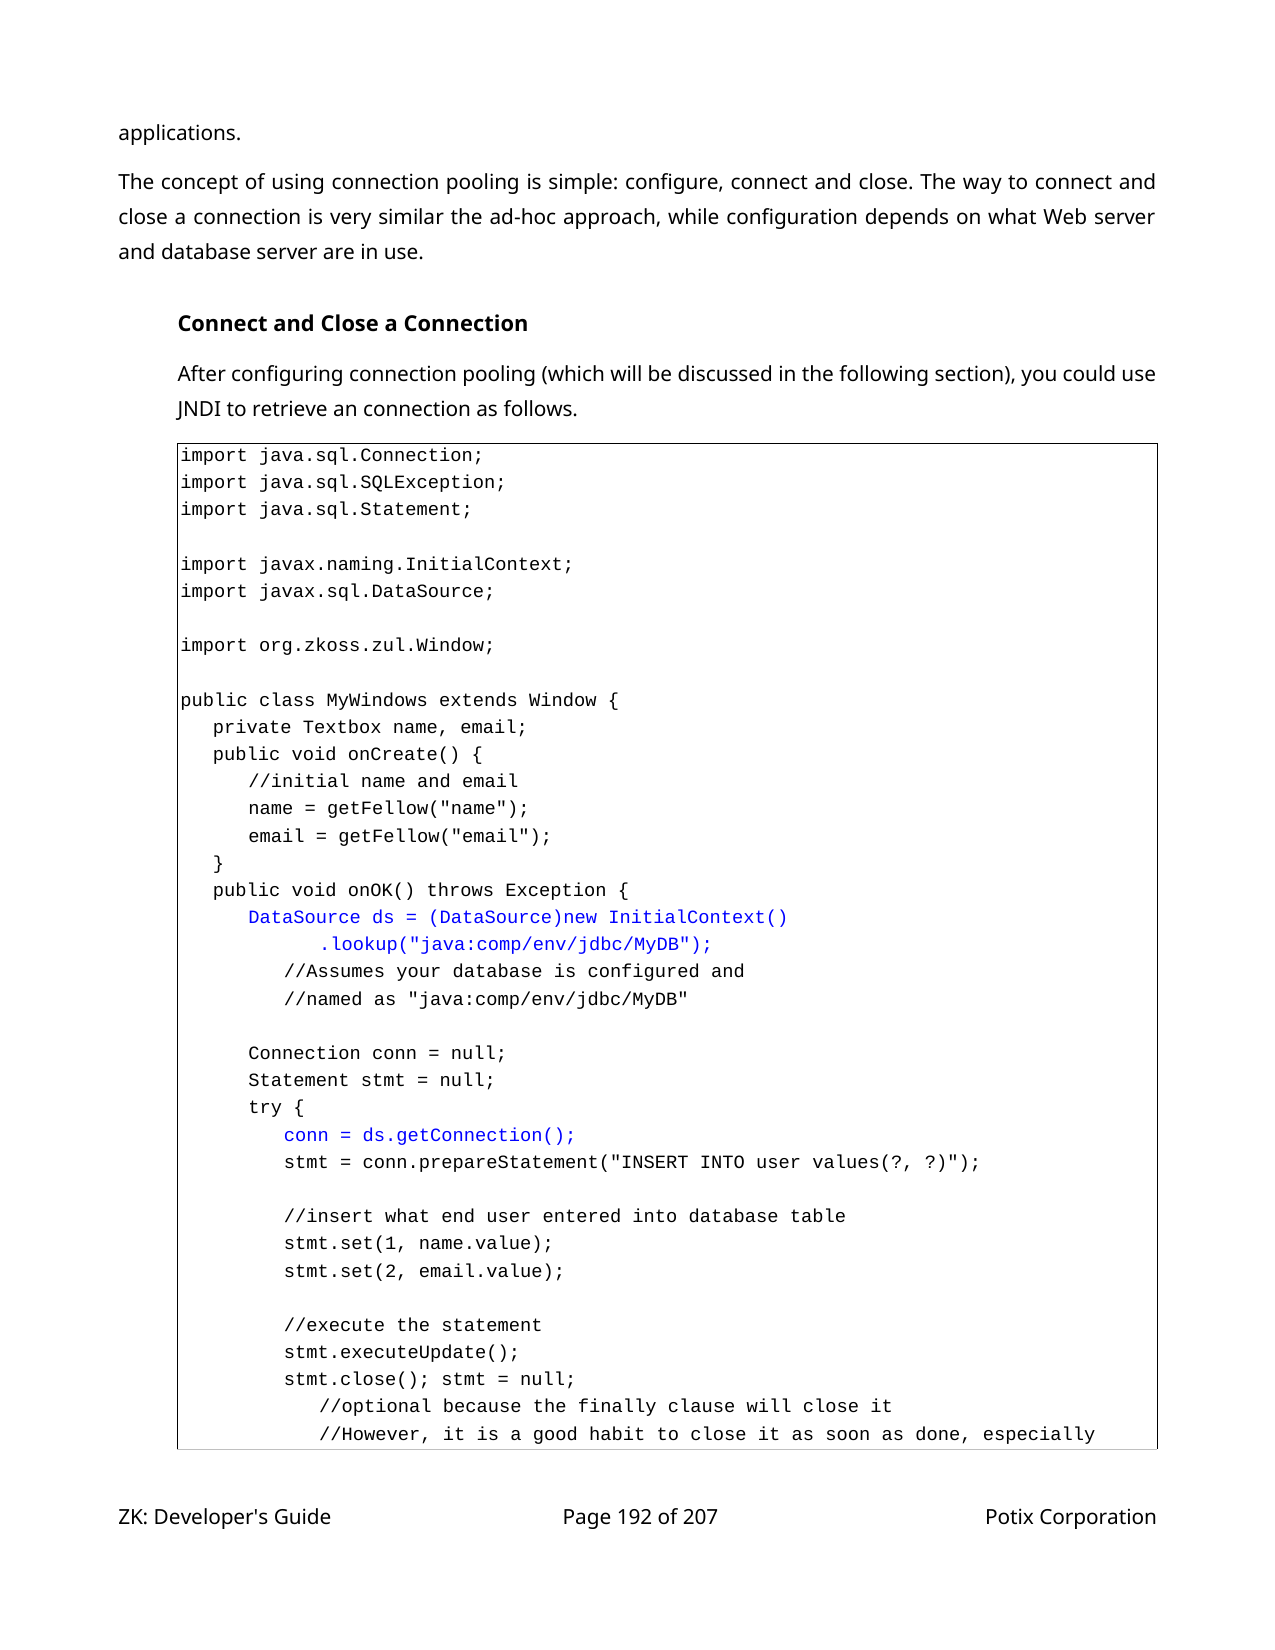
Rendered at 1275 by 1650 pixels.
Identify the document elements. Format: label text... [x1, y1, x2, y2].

text Statement stmt = null; [178, 1068, 1157, 1092]
text stmt.executeUpdate(); [178, 1340, 1157, 1364]
text .lookup("java:comp/env/jdbc/MyDB"); [178, 932, 1157, 956]
text public class MyWindows extends Window { [178, 687, 1157, 712]
text //execute the statement [178, 1313, 1157, 1337]
text applications. [118, 118, 1157, 146]
text //However, it is a good habit to close it as soon as done, especially [178, 1422, 1157, 1449]
text Connection conn = null; [178, 1041, 1157, 1065]
text stmt = conn.prepareStatement("INSERT INTO user values(?, ?)"); [178, 1150, 1157, 1174]
text stmt.set(2, email.value); [178, 1258, 1157, 1283]
text private Textbox name, email; [178, 715, 1157, 739]
text } [178, 851, 1157, 875]
text email = getFellow("email"); [178, 823, 1157, 848]
subtitle Connect and Close a Connection [177, 308, 1157, 338]
text import java.sql.Statement; [178, 497, 1157, 521]
text stmt.set(1, name.value); [178, 1231, 1157, 1256]
text conn = ds.getConnection(); [178, 1122, 1157, 1147]
text import javax.sql.DataSource; [178, 579, 1157, 603]
text public void onCreate() { [178, 742, 1157, 766]
text //insert what end user entered into database table [178, 1204, 1157, 1228]
text //initial name and email [178, 769, 1157, 793]
text //optional because the finally clause will close it [178, 1394, 1157, 1419]
text import javax.naming.InitialContext; [178, 552, 1157, 576]
text public void onOK() throws Exception { [178, 878, 1157, 902]
text import org.zkoss.zul.Window; [178, 633, 1157, 657]
text import java.sql.Connection; [178, 444, 1157, 467]
text import java.sql.SQLException; [178, 470, 1157, 494]
text //named as "java:comp/env/jdbc/MyDB" [178, 987, 1157, 1011]
text DataSource ds = (DataSource)new InitialContext() [178, 905, 1157, 929]
text try { [178, 1095, 1157, 1119]
text name = getFellow("name"); [178, 796, 1157, 821]
text //Assumes your database is configured and [178, 959, 1157, 984]
text stmt.close(); stmt = null; [178, 1367, 1157, 1391]
text After configuring connection pooling (which will be discussed in the following section), you could use JNDI to retrieve an connection as follows. [177, 359, 1157, 422]
text The concept of using connection pooling is simple: configure, connect and close. The way to connect and close a connection is very similar the ad-hoc approach, while configuration depends on what Web server and database server are in use. [118, 167, 1157, 266]
